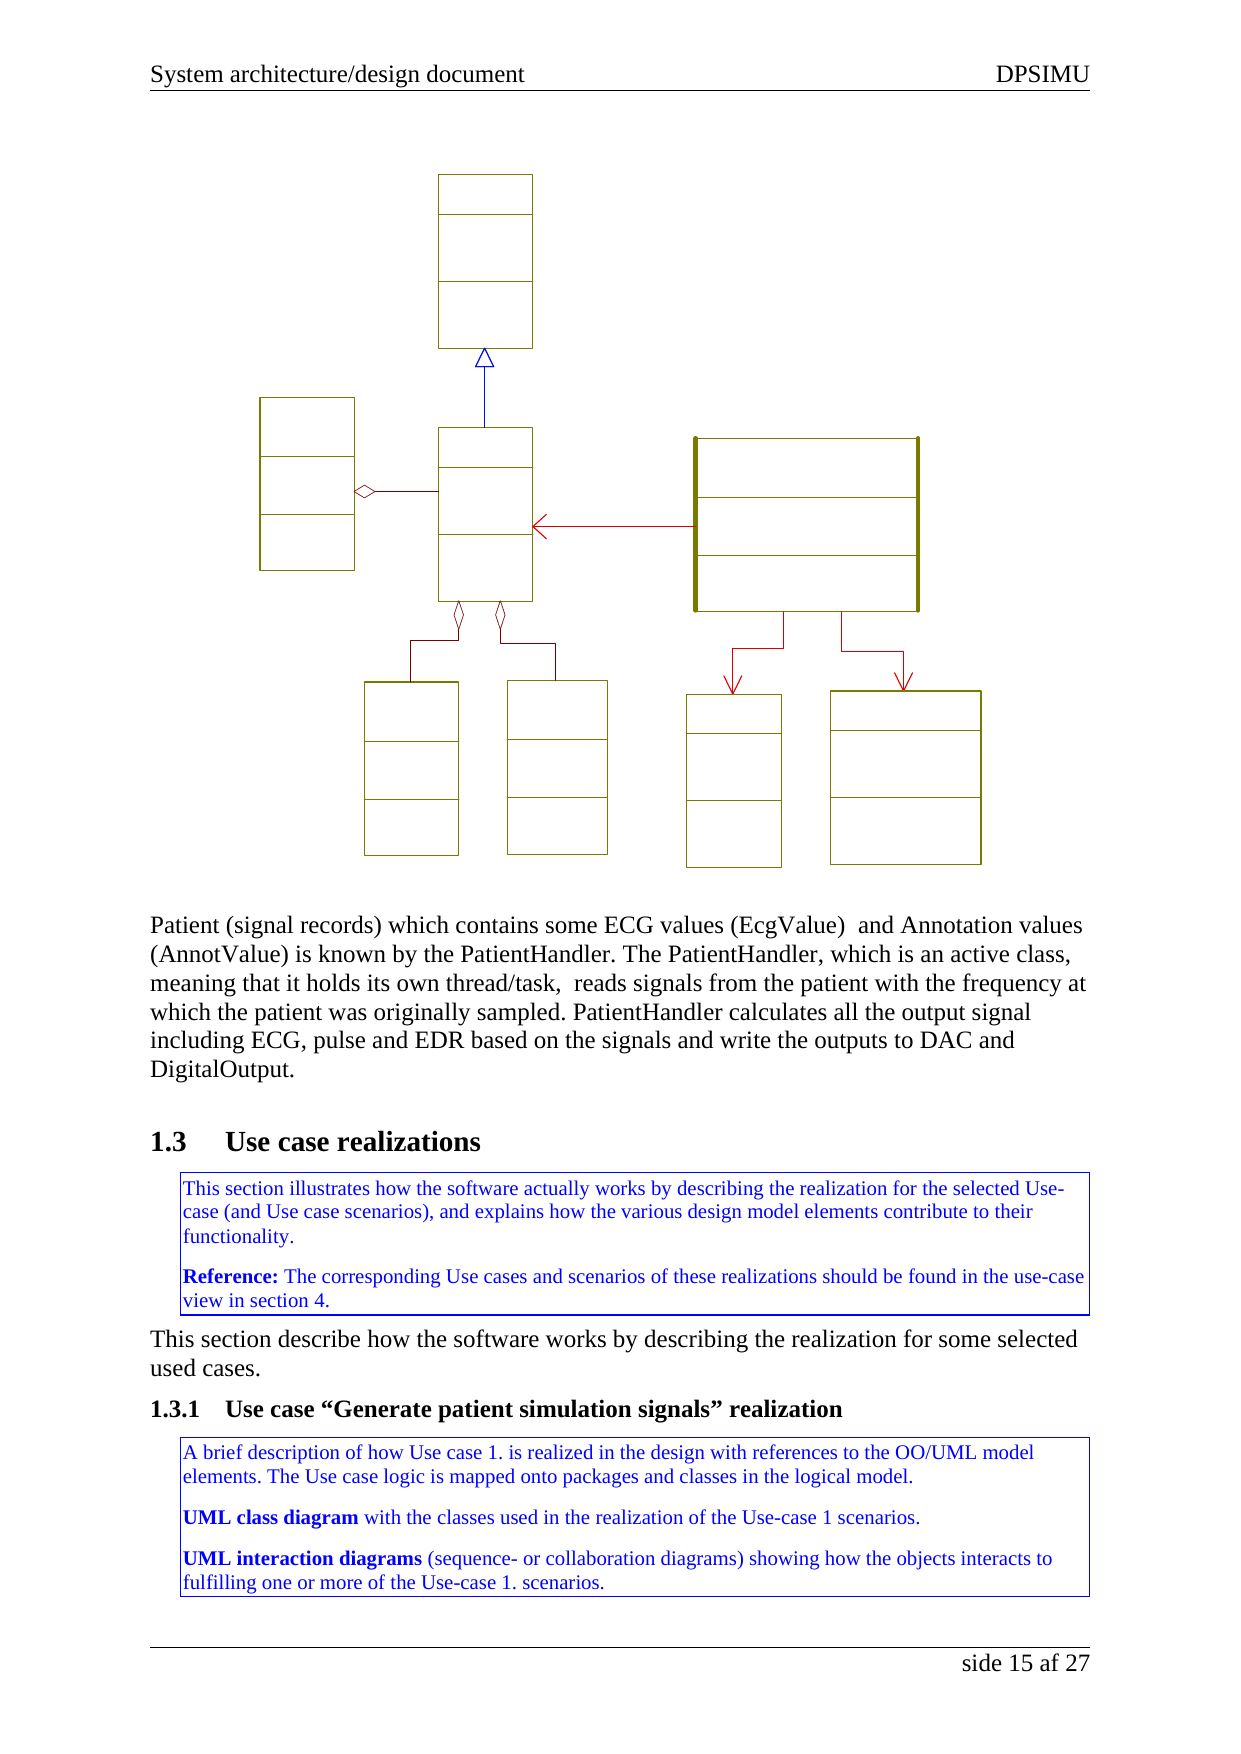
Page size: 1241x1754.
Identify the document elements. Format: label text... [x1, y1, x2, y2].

text This section illustrates how the software actually works by describing the realization for the selected Use-case (and Use case scenarios), and explains how the various design model elements contribute to their functionality. [181, 1173, 1089, 1248]
text Patient (signal records) which contains some ECG values (EcgValue) and Annotation values (AnnotValue) is known by the PatientHandler. The PatientHandler, which is an active class, meaning that it holds its own thread/task, reads signals from the patient with the frequency at which the patient was originally sampled. PatientHandler calculates all the output signal including ECG, pulse and EDR based on the signals and write the outputs to DAC and DigitalOutput. [150, 910, 1090, 1083]
text UML class diagram with the classes used in the realization of the Use-case 1 scenarios. [181, 1502, 1089, 1529]
text Reference: The corresponding Use cases and scenarios of these realizations should be found in the use-case view in section 4. [181, 1261, 1089, 1314]
subtitle Use case realizations [150, 1124, 1090, 1158]
text This section describe how the software works by describing the realization for some selected used cases. [150, 1324, 1090, 1381]
subtitle Use case “Generate patient simulation signals” realization [150, 1394, 1090, 1423]
text A brief description of how Use case 1. is realized in the design with references to the OO/UML model elements. The Use case logic is mapped onto packages and classes in the logical model. [181, 1438, 1089, 1488]
text UML interaction diagrams (sequence- or collaboration diagrams) showing how the objects interacts to fulfilling one or more of the Use-case 1. scenarios. [181, 1543, 1089, 1596]
